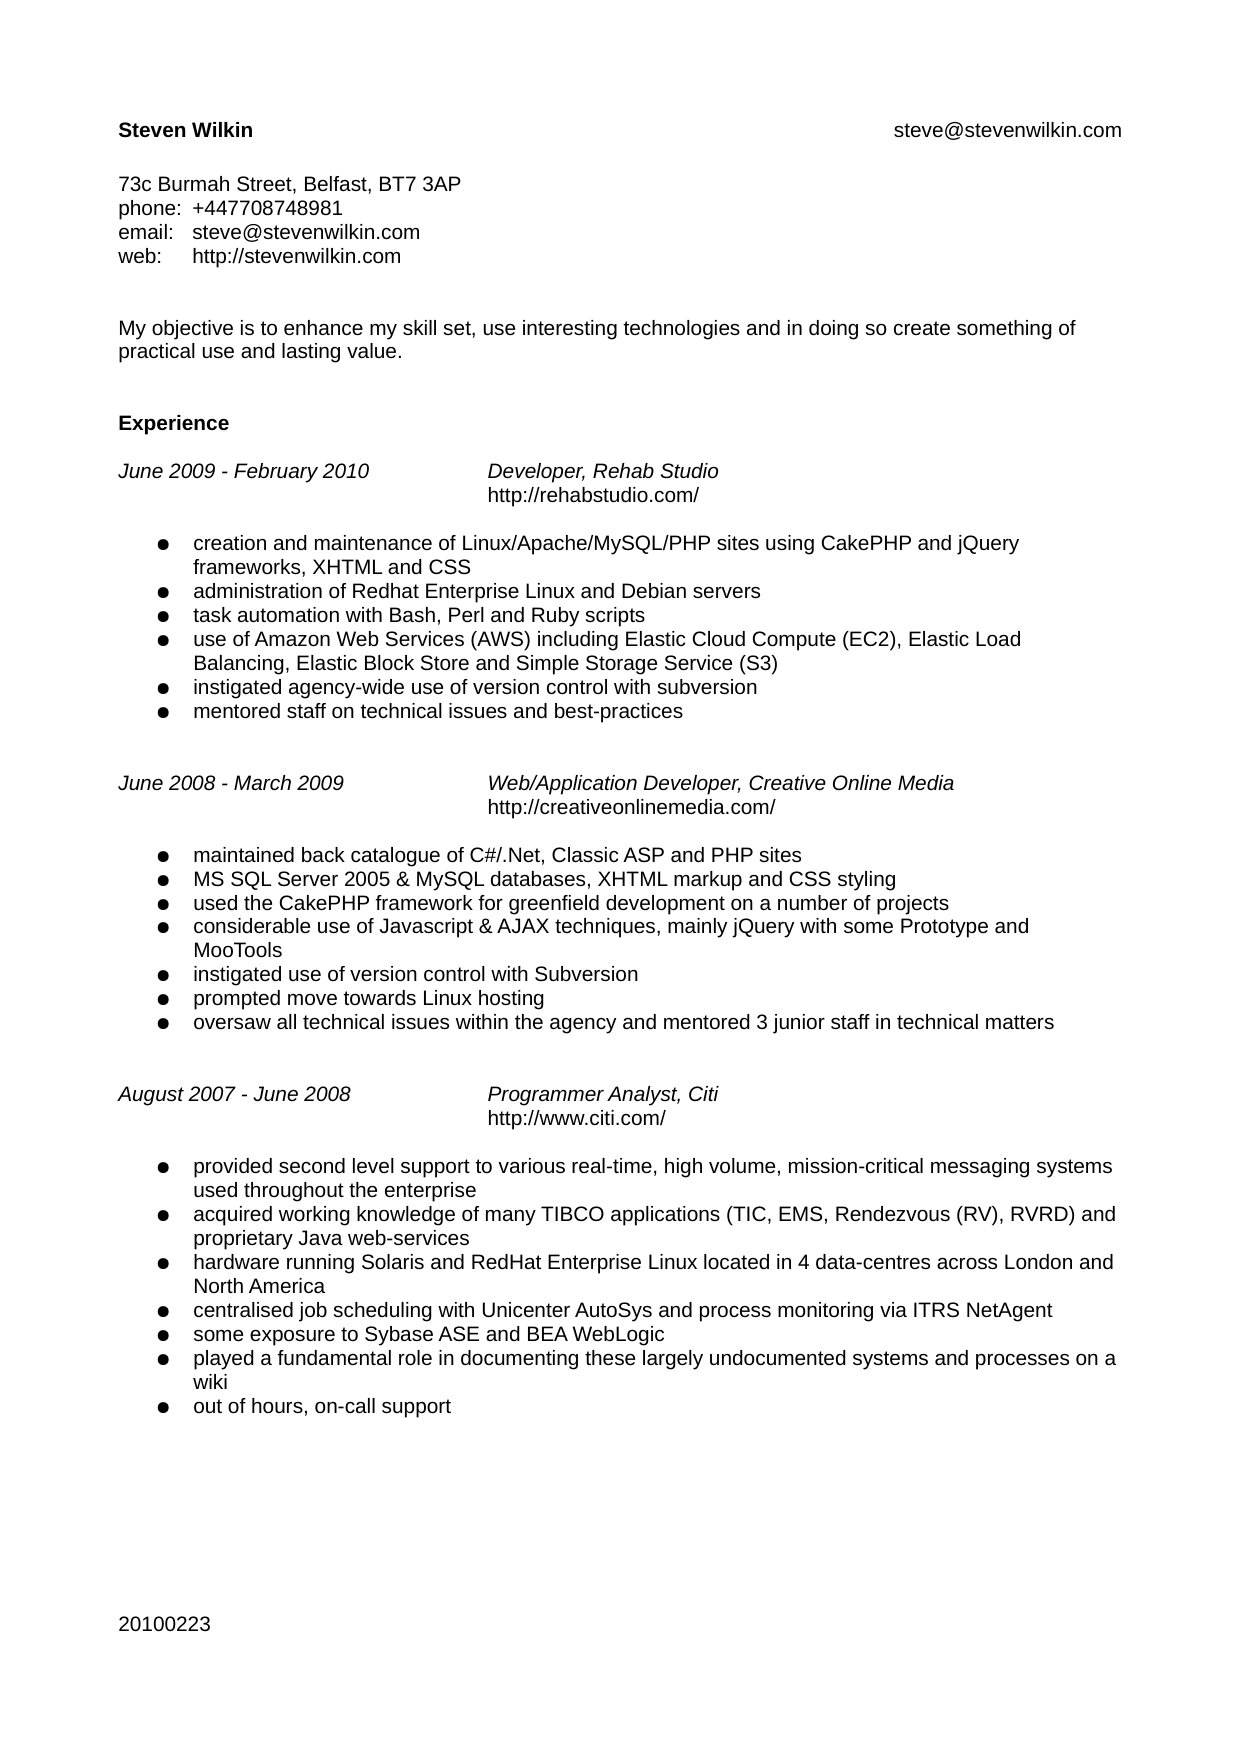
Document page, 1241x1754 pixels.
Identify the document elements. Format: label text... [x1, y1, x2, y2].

text http://www.citi.com/ [118, 1106, 1122, 1130]
text August 2007 - June 2008 Programmer Analyst, Citi [118, 1082, 1122, 1106]
text June 2009 - February 2010 Developer, Rehab Studio [118, 459, 1122, 483]
list instigated agency-wide use of version control with subversion [156, 675, 1122, 699]
list acquired working knowledge of many TIBCO applications (TIC, EMS, Rendezvous (RV), RVRD) and proprietary Java web-services [156, 1202, 1122, 1250]
list considerable use of Javascript & AJAX techniques, mainly jQuery with some Prototype and MooTools [156, 914, 1122, 962]
list prompted move towards Linux hosting [156, 986, 1122, 1010]
text Experience [118, 411, 1122, 435]
list centralised job scheduling with Unicenter AutoSys and process monitoring via ITRS NetAgent [156, 1298, 1122, 1322]
text June 2008 - March 2009 Web/Application Developer, Creative Online Media [118, 771, 1122, 794]
list use of Amazon Web Services (AWS) including Elastic Cloud Compute (EC2), Elastic Load Balancing, Elastic Block Store and Simple Storage Service (S3) [156, 627, 1122, 675]
text phone: +447708748981 [118, 196, 1122, 219]
list maintained back catalogue of C#/.Net, Classic ASP and PHP sites [156, 842, 1122, 866]
list task automation with Bash, Perl and Ruby scripts [156, 603, 1122, 627]
list used the CakePHP framework for greenfield development on a number of projects [156, 890, 1122, 914]
text http://rehabstudio.com/ [118, 483, 1122, 507]
list instigated use of version control with Subversion [156, 962, 1122, 986]
text http://creativeonlinemedia.com/ [118, 794, 1122, 818]
list some exposure to Sybase ASE and BEA WebLogic [156, 1322, 1122, 1346]
text 73c Burmah Street, Belfast, BT7 3AP [118, 172, 1122, 196]
list provided second level support to various real-time, high volume, mission-critical messaging systems used throughout the enterprise [156, 1154, 1122, 1202]
list MS SQL Server 2005 & MySQL databases, XHTML markup and CSS styling [156, 866, 1122, 890]
list administration of Redhat Enterprise Linux and Debian servers [156, 579, 1122, 603]
text email: steve@stevenwilkin.com [118, 219, 1122, 243]
list mentored staff on technical issues and best-practices [156, 699, 1122, 723]
list oversaw all technical issues within the agency and mentored 3 junior staff in technical matters [156, 1010, 1122, 1034]
text web: http://stevenwilkin.com [118, 243, 1122, 267]
list played a fundamental role in documenting these largely undocumented systems and processes on a wiki [156, 1346, 1122, 1393]
list out of hours, on-call support [156, 1393, 1122, 1417]
list creation and maintenance of Linux/Apache/MySQL/PHP sites using CakePHP and jQuery frameworks, XHTML and CSS [156, 531, 1122, 579]
list hardware running Solaris and RedHat Enterprise Linux located in 4 data-centres across London and North America [156, 1250, 1122, 1298]
text My objective is to enhance my skill set, use interesting technologies and in doing so create something of practical use and lasting value. [118, 315, 1122, 363]
